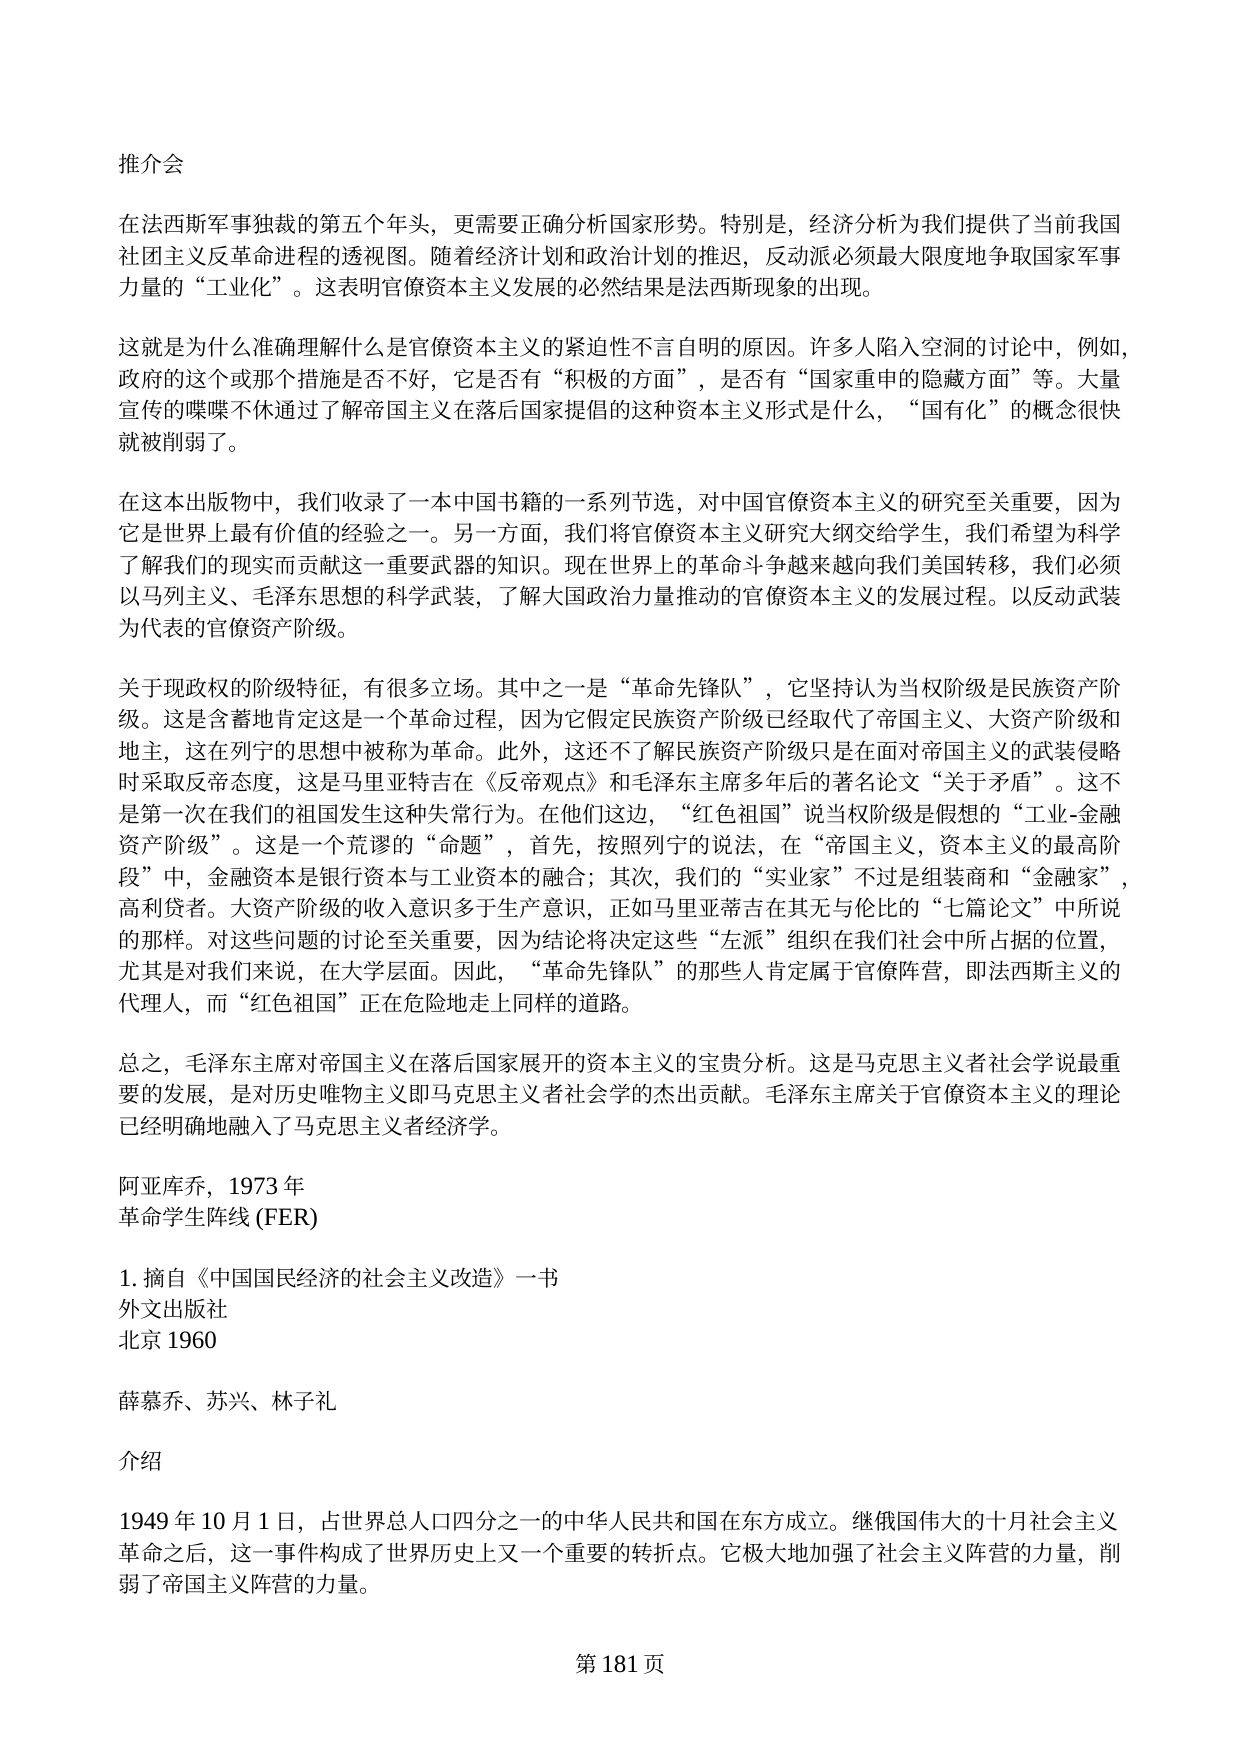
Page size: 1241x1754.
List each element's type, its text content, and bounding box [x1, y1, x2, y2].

text 这就是为什么准确理解什么是官僚资本主义的紧迫性不言自明的原因。许多人陷入空洞的讨论中，例如，政府的这个或那个措施是否不好，它是否有“积极的方面”，是否有“国家重申的隐藏方面”等。大量宣传的喋喋不休通过了解帝国主义在落后国家提倡的这种资本主义形式是什么，“国有化”的概念很快就被削弱了。 [118, 331, 1122, 456]
text 1949年10月1日，占世界总人口四分之一的中华人民共和国在东方成立。继俄国伟大的十月社会主义革命之后，这一事件构成了世界历史上又一个重要的转折点。它极大地加强了社会主义阵营的力量，削弱了帝国主义阵营的力量。 [118, 1504, 1122, 1599]
text 总之，毛泽东主席对帝国主义在落后国家展开的资本主义的宝贵分析。这是马克思主义者社会学说最重要的发展，是对历史唯物主义即马克思主义者社会学的杰出贡献。毛泽东主席关于官僚资本主义的理论已经明确地融入了马克思主义者经济学。 [118, 1046, 1122, 1140]
text 阿亚库乔，1973年 [118, 1169, 1122, 1201]
text 薛慕乔、苏兴、林子礼 [118, 1384, 1122, 1415]
text 1. 摘自《中国国民经济的社会主义改造》一书 [118, 1261, 1122, 1292]
text 推介会 [118, 147, 1122, 179]
text 北京1960 [118, 1324, 1122, 1355]
text 介绍 [118, 1444, 1122, 1476]
text 在法西斯军事独裁的第五个年头，更需要正确分析国家形势。特别是，经济分析为我们提供了当前我国社团主义反革命进程的透视图。随着经济计划和政治计划的推迟，反动派必须最大限度地争取国家军事力量的“工业化”。这表明官僚资本主义发展的必然结果是法西斯现象的出现。 [118, 207, 1122, 302]
text 革命学生阵线 (FER) [118, 1201, 1122, 1232]
text 关于现政权的阶级特征，有很多立场。其中之一是“革命先锋队”，它坚持认为当权阶级是民族资产阶级。这是含蓄地肯定这是一个革命过程，因为它假定民族资产阶级已经取代了帝国主义、大资产阶级和地主，这在列宁的思想中被称为革命。此外，这还不了解民族资产阶级只是在面对帝国主义的武装侵略时采取反帝态度，这是马里亚特吉在《反帝观点》和毛泽东主席多年后的著名论文“关于矛盾”。这不是第一次在我们的祖国发生这种失常行为。在他们这边，“红色祖国”说当权阶级是假想的“工业-金融资产阶级”。这是一个荒谬的“命题”，首先，按照列宁的说法，在“帝国主义，资本主义的最高阶段”中，金融资本是银行资本与工业资本的融合；其次，我们的“实业家”不过是组装商和“金融家”，高利贷者。大资产阶级的收入意识多于生产意识，正如马里亚蒂吉在其无与伦比的“七篇论文”中所说的那样。对这些问题的讨论至关重要，因为结论将决定这些“左派”组织在我们社会中所占据的位置，尤其是对我们来说，在大学层面。因此，“革命先锋队”的那些人肯定属于官僚阵营，即法西斯主义的代理人，而“红色祖国”正在危险地走上同样的道路。 [118, 671, 1122, 1017]
text 在这本出版物中，我们收录了一本中国书籍的一系列节选，对中国官僚资本主义的研究至关重要，因为它是世界上最有价值的经验之一。另一方面，我们将官僚资本主义研究大纲交给学生，我们希望为科学了解我们的现实而贡献这一重要武器的知识。现在世界上的革命斗争越来越向我们美国转移，我们必须以马列主义、毛泽东思想的科学武装，了解大国政治力量推动的官僚资本主义的发展过程。以反动武装为代表的官僚资产阶级。 [118, 485, 1122, 642]
text 外文出版社 [118, 1292, 1122, 1324]
